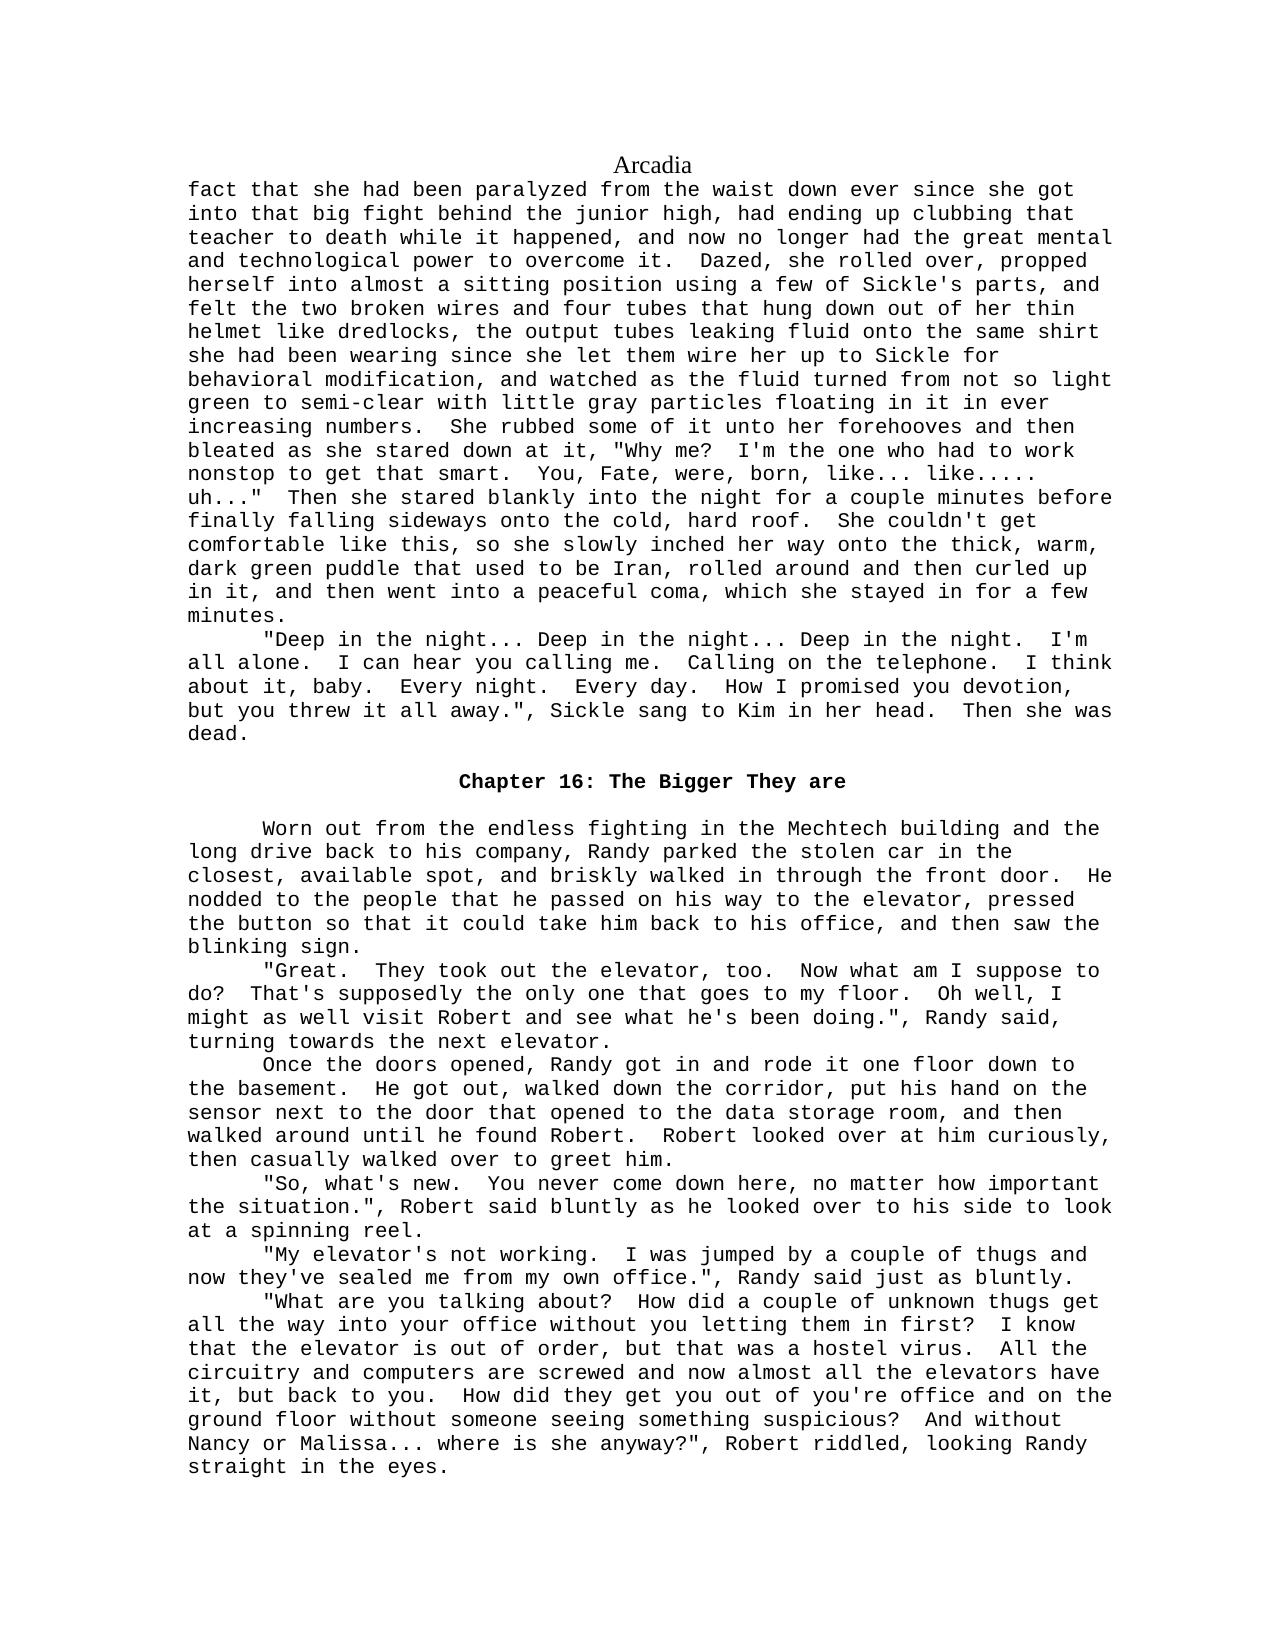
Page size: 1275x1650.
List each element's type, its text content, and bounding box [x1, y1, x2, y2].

text Chapter 16: The Bigger They are [187, 771, 1117, 794]
text "Deep in the night... Deep in the night... Deep in the night. I'm all alone. I can hear you calling me. Calling on the telephone. I think about it, baby. Every night. Every day. How I promised you devotion, but you threw it all away.", Sickle sang to Kim in her head. Then she was dead. [187, 629, 1117, 747]
text "So, what's new. You never come down here, no matter how important the situation.", Robert said bluntly as he looked over to his side to look at a spinning reel. [187, 1173, 1117, 1243]
text Worn out from the endless fighting in the Mechtech building and the long drive back to his company, Randy parked the stolen car in the closest, available spot, and briskly walked in through the front door. He nodded to the people that he passed on his way to the elevator, pressed the button so that it could take him back to his office, and then saw the blinking sign. [187, 818, 1117, 960]
text fact that she had been paralyzed from the waist down ever since she got into that big fight behind the junior high, had ending up clubbing that teacher to death while it happened, and now no longer had the great mental and technological power to overcome it. Dazed, she rolled over, propped herself into almost a sitting position using a few of Sickle's parts, and felt the two broken wires and four tubes that hung down out of her thin helmet like dredlocks, the output tubes leaking fluid onto the same shirt she had been wearing since she let them wire her up to Sickle for behavioral modification, and watched as the fluid turned from not so light green to semi-clear with little gray particles floating in it in ever increasing numbers. She rubbed some of it unto her forehooves and then bleated as she stared down at it, "Why me? I'm the one who had to work nonstop to get that smart. You, Fate, were, born, like... like..... uh..." Then she stared blankly into the night for a couple minutes before finally falling sideways onto the cold, hard roof. She couldn't get comfortable like this, so she slowly inched her way onto the thick, warm, dark green puddle that used to be Iran, rolled around and then curled up in it, and then went into a peaceful coma, which she stayed in for a few minutes. [187, 179, 1117, 629]
text Once the doors opened, Randy got in and rode it one floor down to the basement. He got out, walked down the corridor, put his hand on the sensor next to the door that opened to the data storage room, and then walked around until he found Robert. Robert looked over at him curiously, then casually walked over to greet him. [187, 1054, 1117, 1173]
text "What are you talking about? How did a couple of unknown thugs get all the way into your office without you letting them in first? I know that the elevator is out of order, but that was a hostel virus. All the circuitry and computers are screwed and now almost all the elevators have it, but back to you. How did they get you out of you're office and on the ground floor without someone seeing something suspicious? And without Nancy or Malissa... where is she anyway?", Robert riddled, looking Randy straight in the eyes. [187, 1291, 1117, 1480]
text "My elevator's not working. I was jumped by a couple of thugs and now they've sealed me from my own office.", Randy said just as bluntly. [187, 1243, 1117, 1291]
text "Great. They took out the elevator, too. Now what am I suppose to do? That's supposedly the only one that goes to my floor. Oh well, I might as well visit Robert and see what he's been doing.", Randy said, turning towards the next elevator. [187, 960, 1117, 1054]
